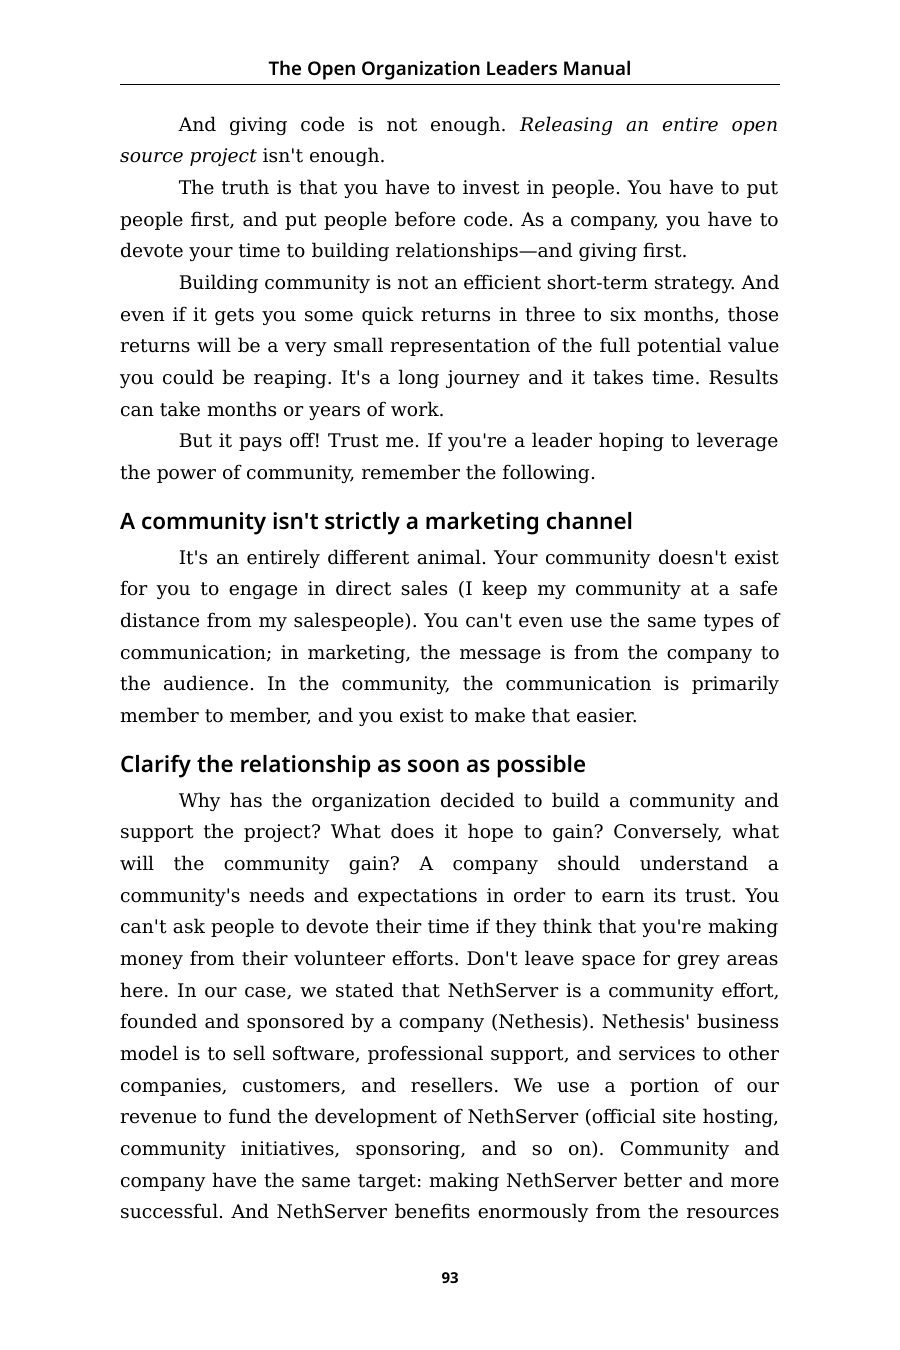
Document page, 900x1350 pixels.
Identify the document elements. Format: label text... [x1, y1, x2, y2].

subtitle A community isn't strictly a marketing channel [120, 509, 780, 535]
text But it pays off! Trust me. If you're a leader hoping to leverage the power of community, remember the following. [120, 431, 780, 484]
text Building community is not an efficient short-term strategy. And even if it gets you some quick returns in three to six months, those returns will be a very small representation of the full potential value you could be reaping. It's a long journey and it takes time. Results can take months or years of work. [120, 272, 780, 421]
subtitle Clarify the relationship as soon as possible [120, 752, 780, 778]
text The truth is that you have to invest in people. You have to put people first, and put people before code. As a company, you have to devote your time to building relationships—and giving first. [120, 177, 780, 262]
text And giving code is not enough. Releasing an entire open source project isn't enough. [120, 114, 780, 167]
text Why has the organization decided to build a community and support the project? What does it hope to gain? Conversely, what will the community gain? A company should understand a community's needs and expectations in order to earn its trust. You can't ask people to devote their time if they think that you're making money from their volunteer efforts. Don't leave space for grey areas here. In our case, we stated that NethServer is a community effort, founded and sponsored by a company (Nethesis). Nethesis' business model is to sell software, professional support, and services to other companies, customers, and resellers. We use a portion of our revenue to fund the development of NethServer (official site hosting, community initiatives, sponsoring, and so on). Community and company have the same target: making NethServer better and more successful. And NethServer benefits enormously from the resources [120, 790, 780, 1223]
text It's an entirely different animal. Your community doesn't exist for you to engage in direct sales (I keep my community at a safe distance from my salespeople). You can't even use the same types of communication; in marketing, the message is from the company to the audience. In the community, the communication is primarily member to member, and you exist to make that easier. [120, 547, 780, 727]
